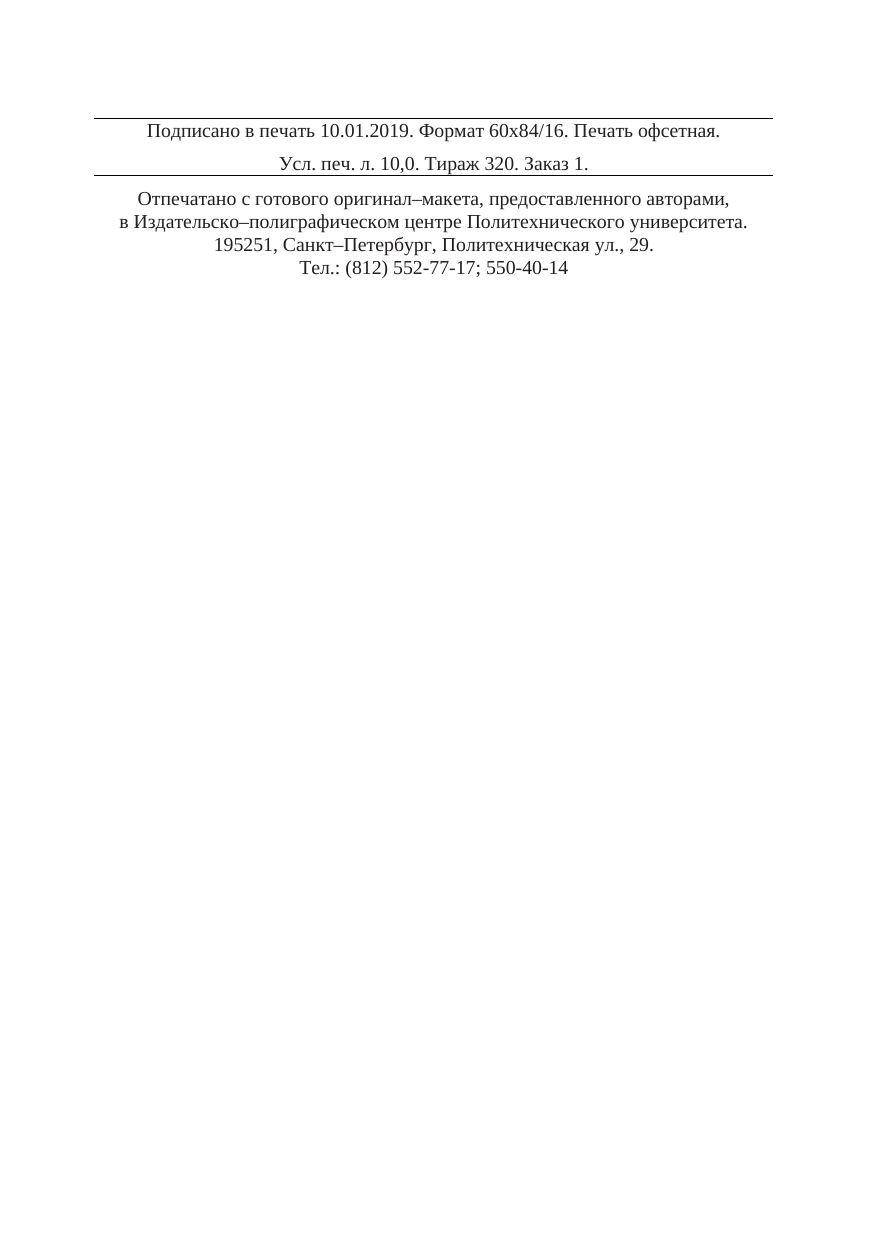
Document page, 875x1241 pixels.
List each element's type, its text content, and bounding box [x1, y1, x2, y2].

text в Издательско–полиграфическом центре Политехнического университета. [94, 210, 773, 233]
text 195251, Санкт–Петербург, Политехническая ул., 29. [94, 233, 773, 256]
text Тел.: (812) 552-77-17; 550-40-14 [94, 256, 773, 278]
text Подписано в печать 10.01.2019. Формат 60x84/16. Печать офсетная. [94, 119, 773, 141]
text Отпечатано с готового оригинал–макета, предоставленного авторами, [94, 187, 773, 210]
text Усл. печ. л. 10,0. Тираж 320. Заказ 1. [94, 151, 773, 175]
